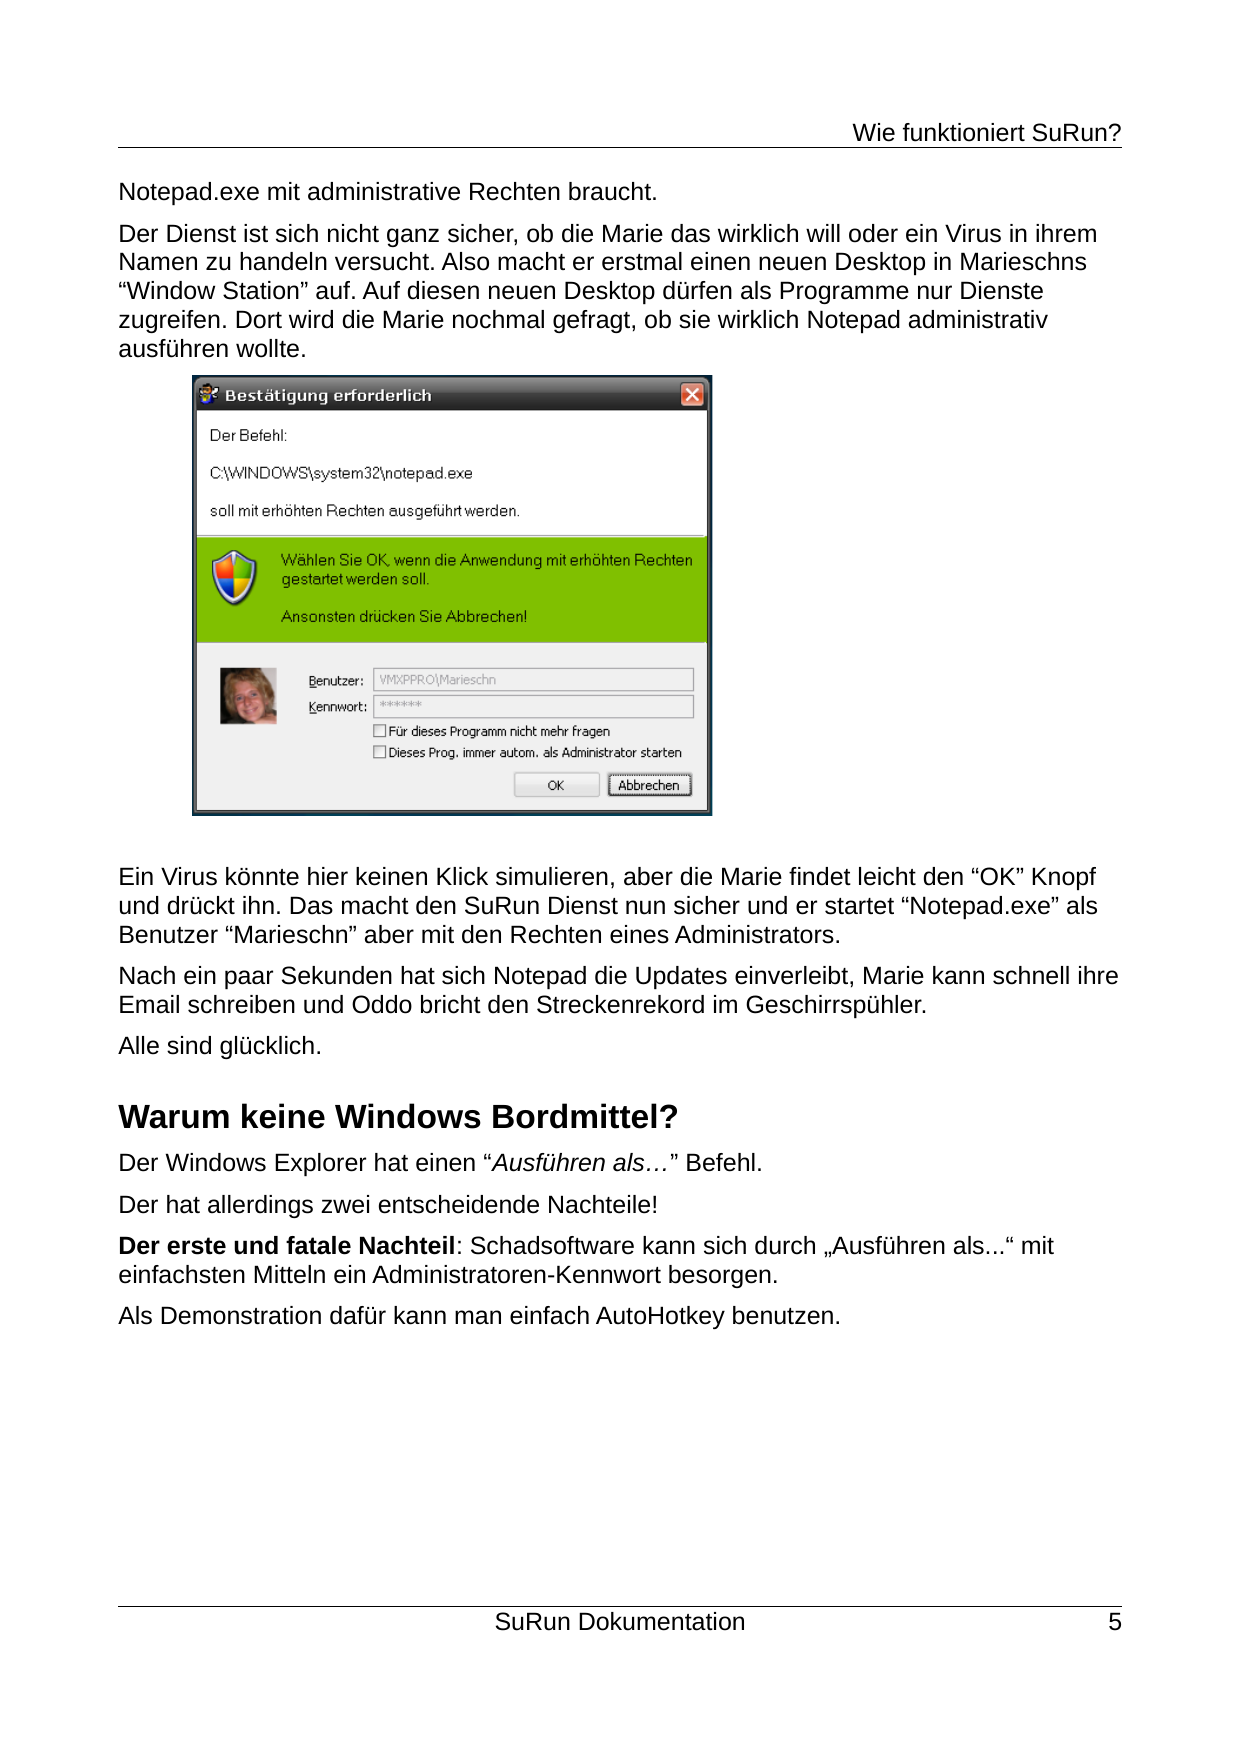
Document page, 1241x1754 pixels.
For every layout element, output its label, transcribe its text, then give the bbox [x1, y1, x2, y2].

text Notepad.exe mit administrative Rechten braucht. [118, 177, 1122, 206]
text Als Demonstration dafür kann man einfach AutoHotkey benutzen. [118, 1301, 1122, 1329]
text Der hat allerdings zwei entscheidende Nachteile! [118, 1189, 1122, 1218]
text Alle sind glücklich. [118, 1031, 1122, 1060]
text Der Dienst ist sich nicht ganz sicher, ob die Marie das wirklich will oder ein Virus in ihrem Namen zu handeln versucht. Also macht er erstmal einen neuen Desktop in Marieschns “Window Station” auf. Auf diesen neuen Desktop dürfen als Programme nur Dienste zugreifen. Dort wird die Marie nochmal gefragt, ob sie wirklich Notepad administrativ ausführen wollte. [118, 219, 1122, 362]
text Nach ein paar Sekunden hat sich Notepad die Updates einverleibt, Marie kann schnell ihre Email schreiben und Oddo bricht den Streckenrekord im Geschirrspühler. [118, 961, 1122, 1018]
picture [192, 375, 713, 816]
text Ein Virus könnte hier keinen Klick simulieren, aber die Marie findet leicht den “OK” Knopf und drückt ihn. Das macht den SuRun Dienst nun sicher und er startet “Notepad.exe” als Benutzer “Marieschn” aber mit den Rechten eines Administrators. [118, 862, 1122, 948]
text Der Windows Explorer hat einen “Ausführen als…” Befehl. [118, 1148, 1122, 1177]
subtitle Warum keine Windows Bordmittel? [118, 1097, 1122, 1136]
text Der erste und fatale Nachteil: Schadsoftware kann sich durch „Ausführen als...“ mit einfachsten Mitteln ein Administratoren-Kennwort besorgen. [118, 1231, 1122, 1288]
